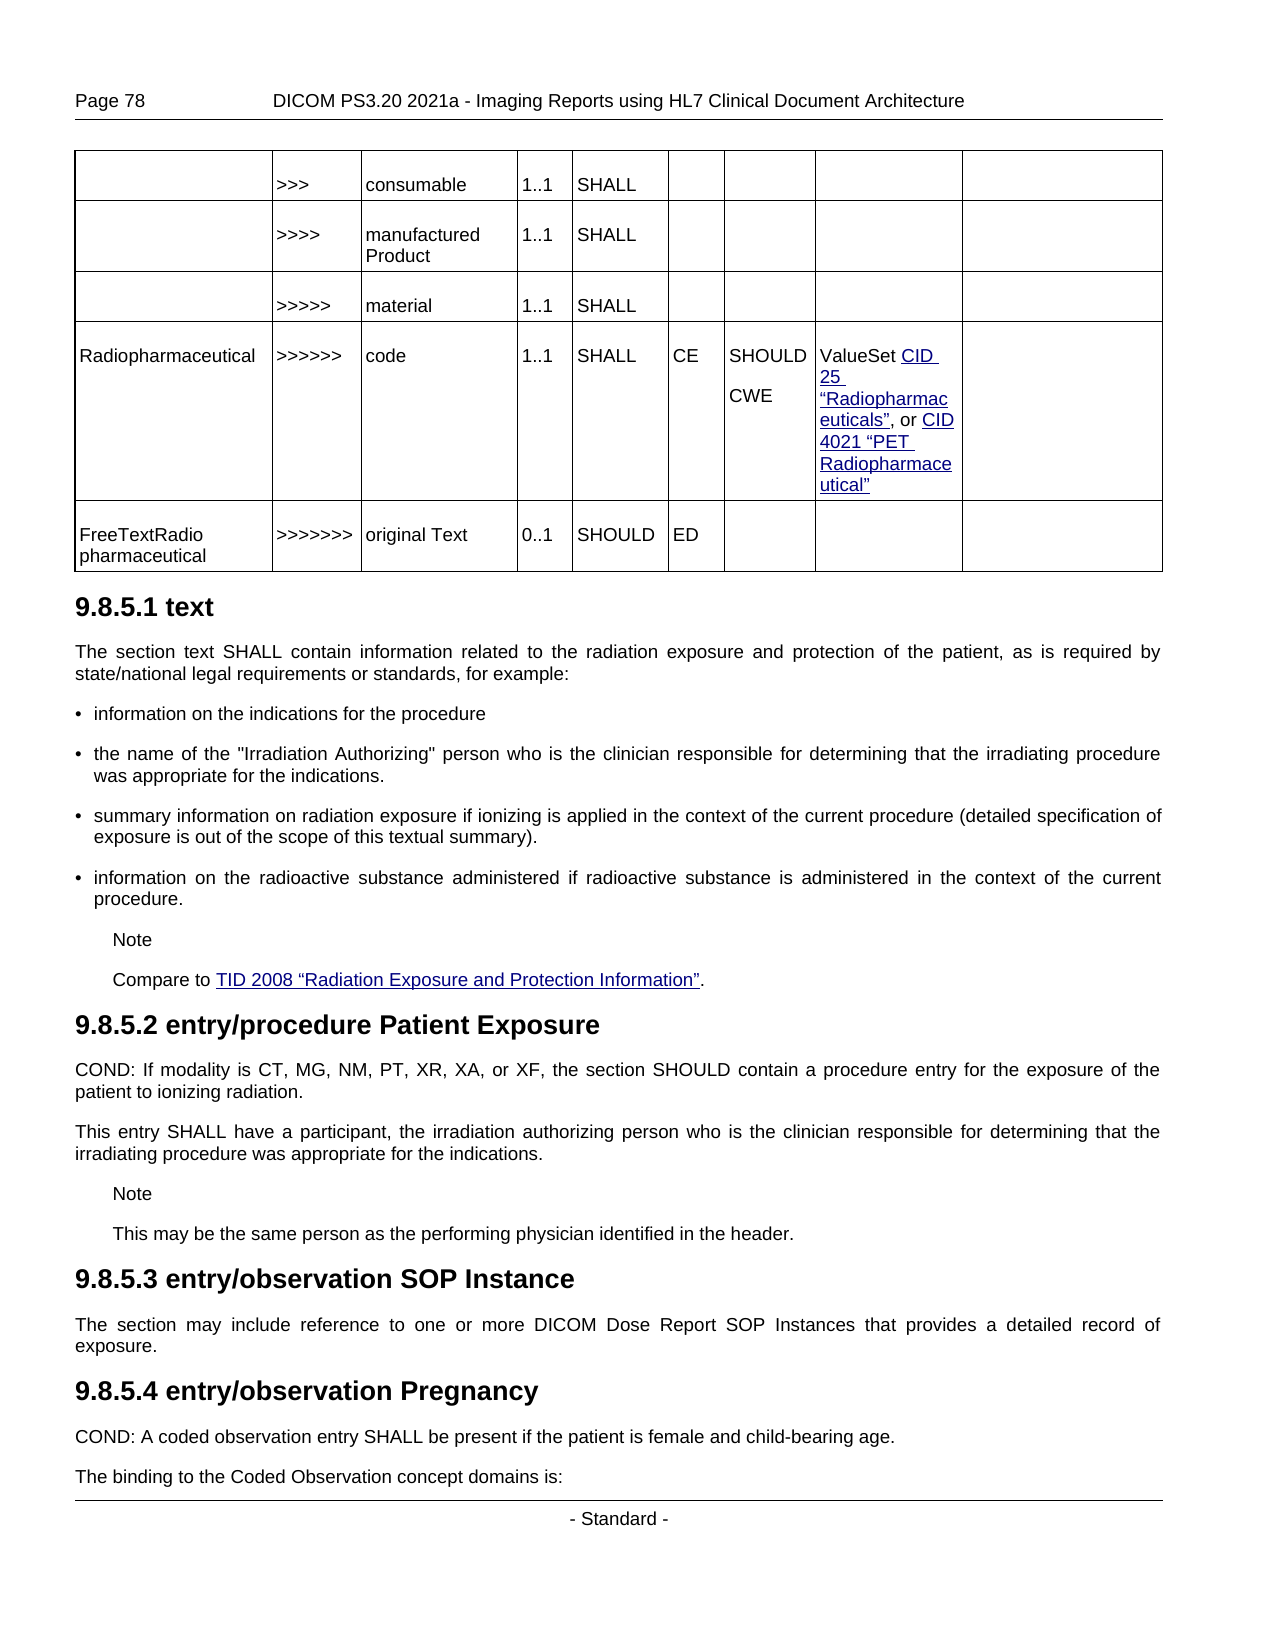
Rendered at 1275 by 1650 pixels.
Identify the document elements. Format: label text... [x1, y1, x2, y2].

table_cell consumable [362, 151, 517, 200]
text Note [112, 928, 1125, 950]
table_cell SHALL [573, 201, 668, 271]
table_cell [816, 201, 962, 271]
table_cell [816, 272, 962, 321]
table_cell [963, 272, 1162, 321]
table_cell SHOULD CWE [725, 322, 815, 500]
text The binding to the Coded Observation concept domains is: [75, 1466, 1162, 1487]
table_cell SHALL [573, 322, 668, 500]
text The section text SHALL contain information related to the radiation exposure and protection of the patient, as is required by state/national legal requirements or standards, for example: [75, 641, 1162, 684]
table_cell [963, 151, 1162, 200]
table_cell 1..1 [518, 201, 572, 271]
table_cell [725, 501, 815, 571]
text • the name of the "Irradiation Authorizing" person who is the clinician responsible for determining that the irradiating procedure was appropriate for the indications. [75, 743, 1162, 786]
table_cell >>>>>> [273, 322, 361, 500]
table_cell [725, 272, 815, 321]
text This may be the same person as the performing physician identified in the header. [112, 1223, 1125, 1245]
table_cell [963, 322, 1162, 500]
table_cell [669, 201, 724, 271]
table_cell >>>> [273, 201, 361, 271]
table_cell material [362, 272, 517, 321]
table_cell 0..1 [518, 501, 572, 571]
table_cell [76, 272, 272, 321]
table_cell ValueSet CID 25 “Radiopharmaceuticals”, or CID 4021 “PET Radiopharmaceutical” [816, 322, 962, 500]
table_cell >>> [273, 151, 361, 200]
table_cell SHOULD [573, 501, 668, 571]
table_cell [963, 501, 1162, 571]
text • information on the indications for the procedure [75, 703, 1162, 724]
text • summary information on radiation exposure if ionizing is applied in the context of the current procedure (detailed specification of exposure is out of the scope of this textual summary). [75, 805, 1162, 848]
table_cell 1..1 [518, 322, 572, 500]
table_cell [76, 201, 272, 271]
text 9.8.5.2 entry/procedure Patient Exposure [75, 1009, 1162, 1040]
table_cell manufactured​Product [362, 201, 517, 271]
table_cell CE [669, 322, 724, 500]
table_cell SHALL [573, 151, 668, 200]
table_cell 1..1 [518, 151, 572, 200]
table_cell [725, 201, 815, 271]
table_cell code [362, 322, 517, 500]
table_cell 1..1 [518, 272, 572, 321]
table_cell ED [669, 501, 724, 571]
table_cell >>>>> [273, 272, 361, 321]
table_cell [76, 151, 272, 200]
table_cell [816, 501, 962, 571]
text COND: If modality is CT, MG, NM, PT, XR, XA, or XF, the section SHOULD contain a procedure entry for the exposure of the patient to ionizing radiation. [75, 1059, 1162, 1102]
text COND: A coded observation entry SHALL be present if the patient is female and child-bearing age. [75, 1425, 1162, 1447]
table_cell [669, 272, 724, 321]
text The section may include reference to one or more DICOM Dose Report SOP Instances that provides a detailed record of exposure. [75, 1313, 1162, 1357]
text This entry SHALL have a participant, the irradiation authorizing person who is the clinician responsible for determining that the irradiating procedure was appropriate for the indications. [75, 1121, 1162, 1164]
table_cell [669, 151, 724, 200]
text 9.8.5.4 entry/observation Pregnancy [75, 1375, 1162, 1407]
text 9.8.5.3 entry/observation SOP Instance [75, 1263, 1162, 1295]
table_cell SHALL [573, 272, 668, 321]
table_cell [816, 151, 962, 200]
text 9.8.5.1 text [75, 591, 1162, 622]
table_cell >>>>>>> [273, 501, 361, 571]
table_cell Free​Text​Radio​pharmaceutical [76, 501, 272, 571]
text • information on the radioactive substance administered if radioactive substance is administered in the context of the current procedure. [75, 867, 1162, 910]
text Note [112, 1183, 1125, 1204]
table_cell [725, 151, 815, 200]
table_cell Radio​pharmaceutical [76, 322, 272, 500]
table_cell original Text [362, 501, 517, 571]
table_cell [963, 201, 1162, 271]
text Compare to TID 2008 “Radiation Exposure and Protection Information”. [112, 969, 1125, 990]
